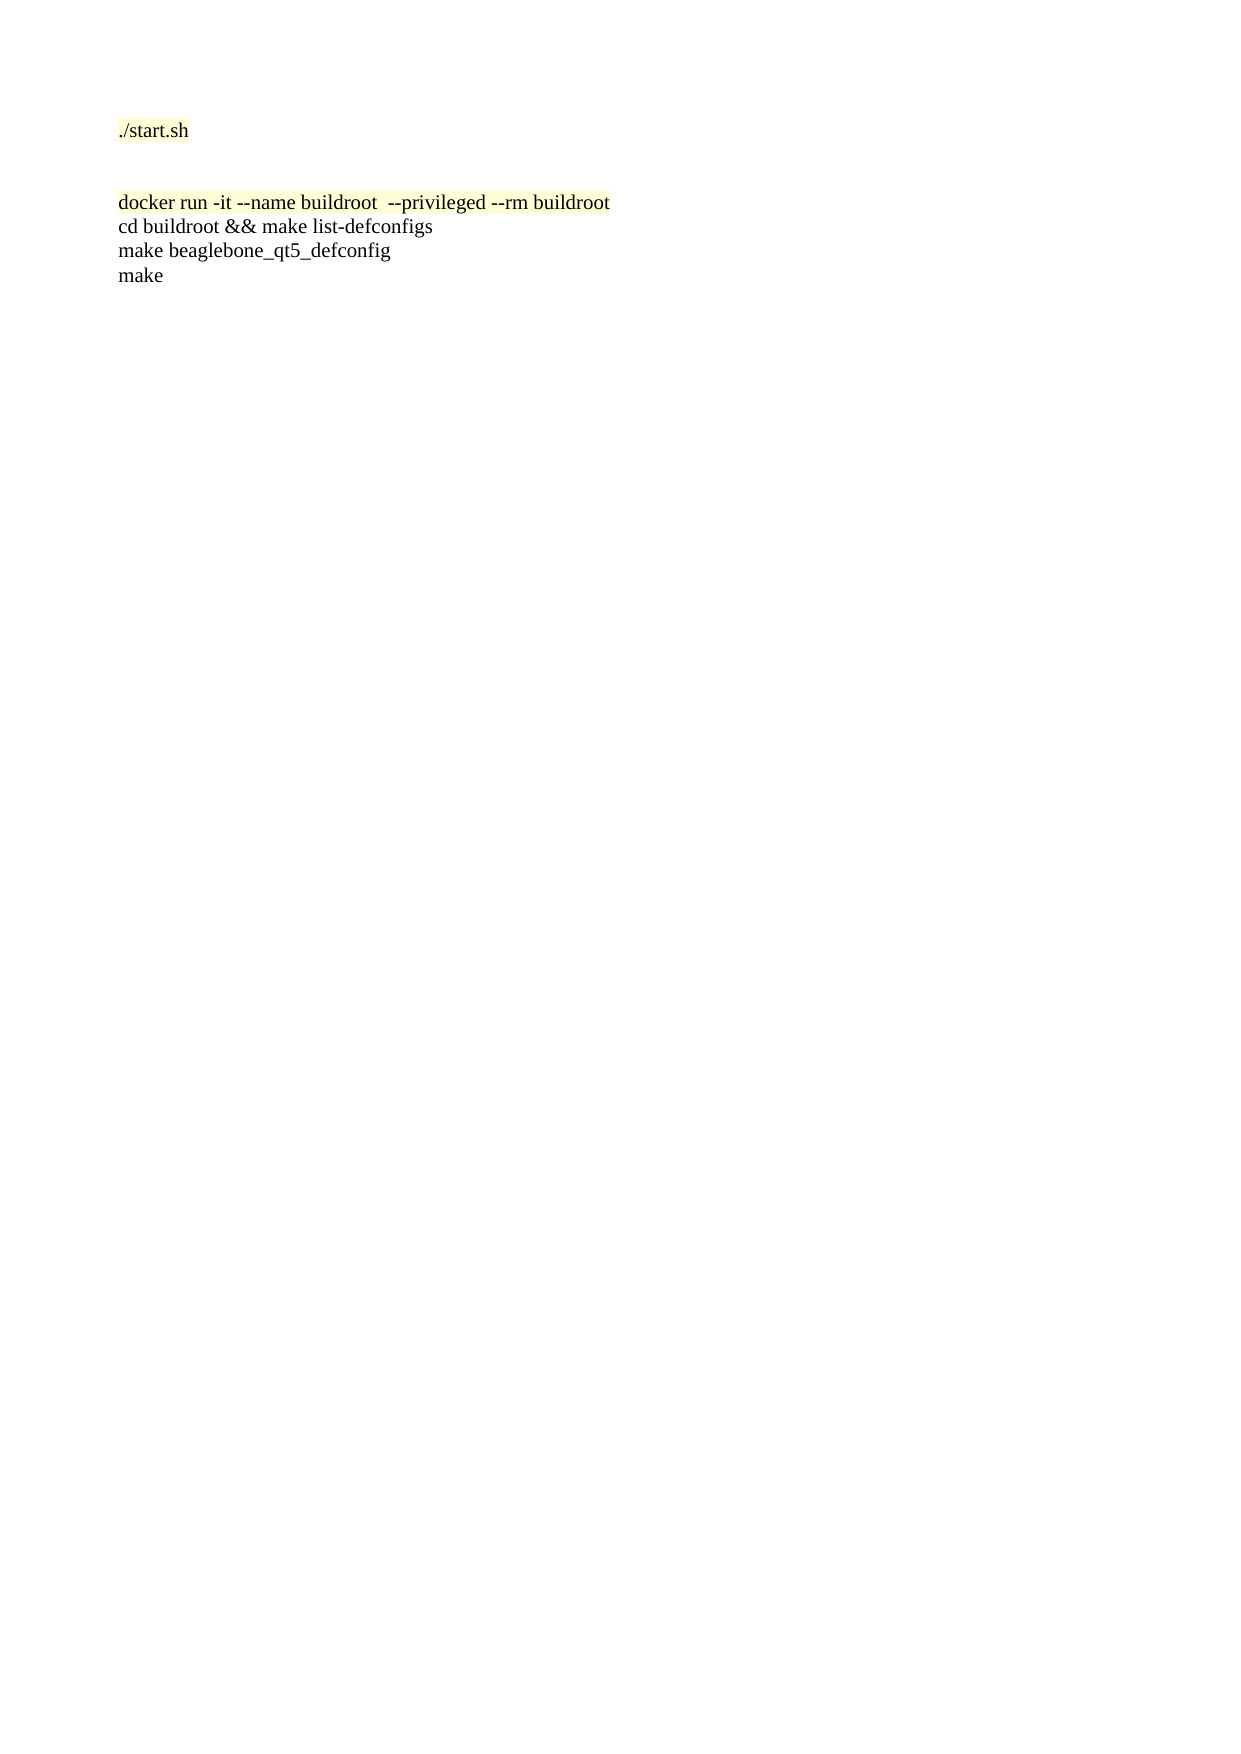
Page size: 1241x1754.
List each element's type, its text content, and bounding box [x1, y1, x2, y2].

text cd buildroot && make list-defconfigs [118, 214, 1122, 238]
text make beaglebone_qt5_defconfig [118, 238, 1122, 262]
text make [118, 262, 1122, 287]
text docker run -it --name buildroot --privileged --rm buildroot [118, 190, 1122, 214]
text ./start.sh [118, 118, 1122, 142]
